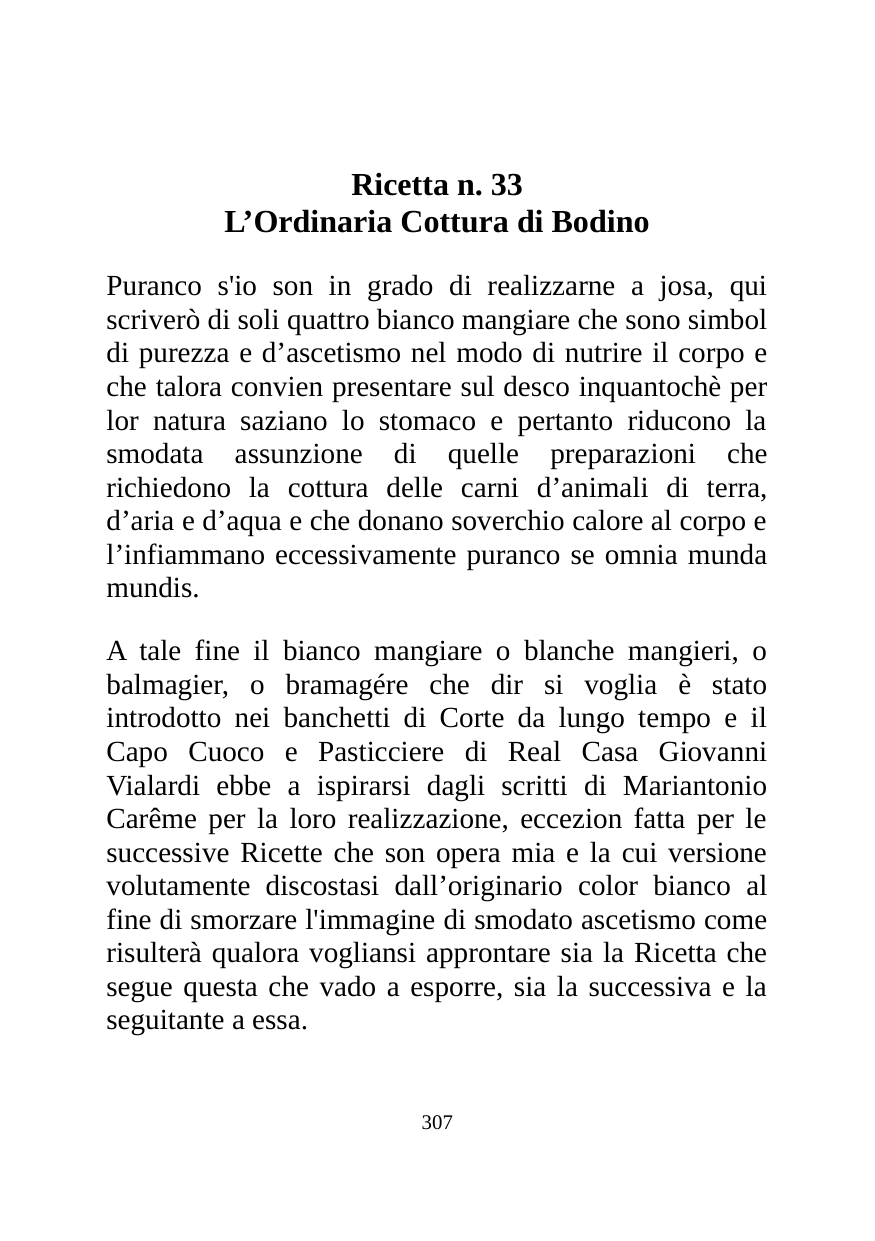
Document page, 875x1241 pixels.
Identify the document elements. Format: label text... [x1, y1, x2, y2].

text Puranco s'io son in grado di realizzarne a josa, qui scriverò di soli quattro bianco mangiare che sono simbol di purezza e d’ascetismo nel modo di nutrire il corpo e che talora convien presentare sul desco inquantochè per lor natura saziano lo stomaco e pertanto riducono la smodata assunzione di quelle preparazioni che richiedono la cottura delle carni d’animali di terra, d’aria e d’aqua e che donano soverchio calore al corpo e l’infiammano eccessivamente puranco se omnia munda mundis. [106, 268, 768, 604]
subtitle Ricetta n. 33 L’Ordinaria Cottura di Bodino [106, 165, 768, 239]
text A tale fine il bianco mangiare o blanche mangieri, o balmagier, o bramagére che dir si voglia è stato introdotto nei banchetti di Corte da lungo tempo e il Capo Cuoco e Pasticciere di Real Casa Giovanni Vialardi ebbe a ispirarsi dagli scritti di Mariantonio Carême per la loro realizzazione, eccezion fatta per le successive Ricette che son opera mia e la cui versione volutamente discostasi dall’originario color bianco al fine di smorzare l'immagine di smodato ascetismo come risulterà qualora vogliansi approntare sia la Ricetta che segue questa che vado a esporre, sia la successiva e la seguitante a essa. [106, 633, 768, 1036]
